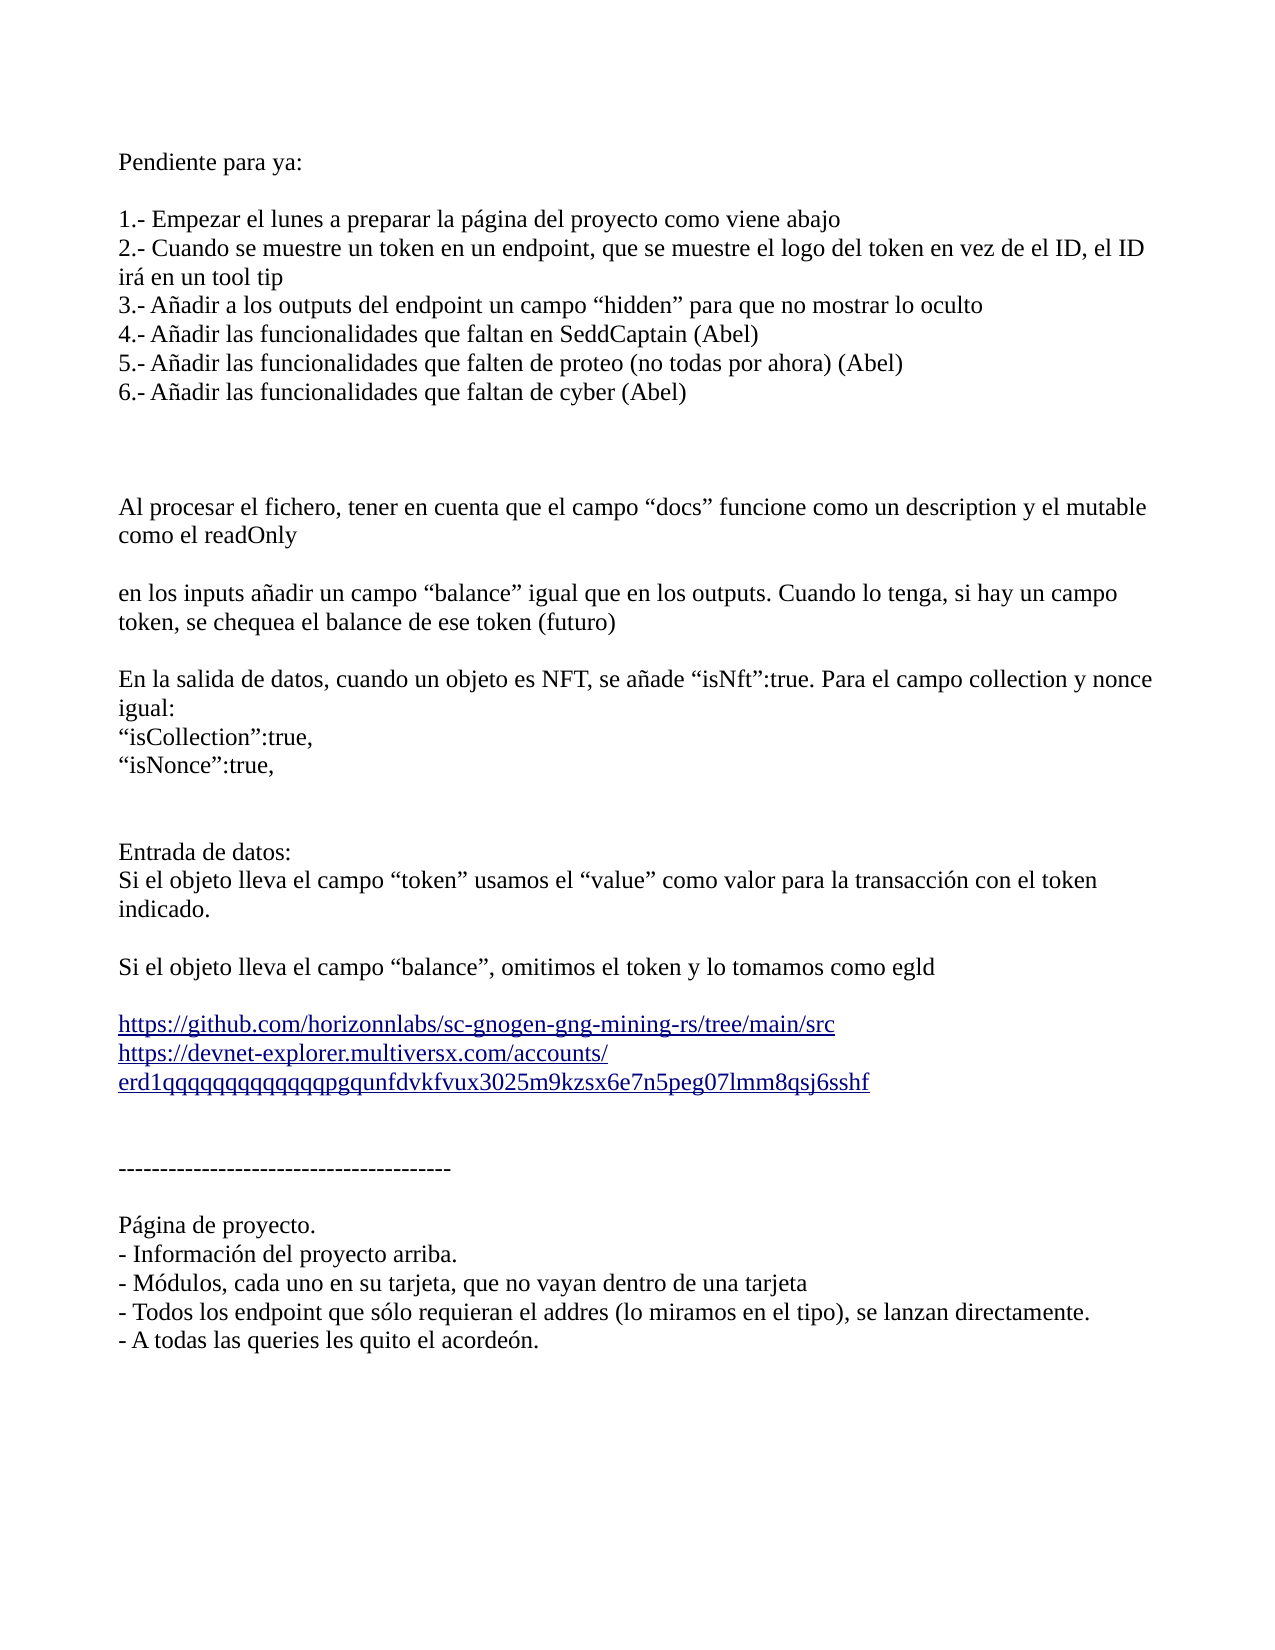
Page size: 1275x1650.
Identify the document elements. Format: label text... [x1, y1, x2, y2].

text - Información del proyecto arriba. [118, 1239, 1157, 1268]
text En la salida de datos, cuando un objeto es NFT, se añade “isNft”:true. Para el campo collection y nonce [118, 664, 1157, 693]
text Al procesar el fichero, tener en cuenta que el campo “docs” funcione como un description y el mutable como el readOnly [118, 492, 1157, 549]
text “isCollection”:true, [118, 722, 1157, 751]
text 4.- Añadir las funcionalidades que faltan en SeddCaptain (Abel) [118, 319, 1157, 348]
text Pendiente para ya: [118, 147, 1157, 176]
text 2.- Cuando se muestre un token en un endpoint, que se muestre el logo del token en vez de el ID, el ID irá en un tool tip [118, 233, 1157, 291]
text - Módulos, cada uno en su tarjeta, que no vayan dentro de una tarjeta [118, 1268, 1157, 1297]
text “isNonce”:true, [118, 751, 1157, 779]
text Si el objeto lleva el campo “balance”, omitimos el token y lo tomamos como egld [118, 952, 1157, 981]
text 1.- Empezar el lunes a preparar la página del proyecto como viene abajo [118, 204, 1157, 233]
text - A todas las queries les quito el acordeón. [118, 1326, 1157, 1354]
text Página de proyecto. [118, 1211, 1157, 1239]
text Si el objeto lleva el campo “token” usamos el “value” como valor para la transacción con el token indicado. [118, 866, 1157, 923]
text 3.- Añadir a los outputs del endpoint un campo “hidden” para que no mostrar lo oculto [118, 291, 1157, 319]
text https://github.com/horizonnlabs/sc-gnogen-gng-mining-rs/tree/main/src [118, 1009, 1157, 1038]
text Entrada de datos: [118, 837, 1157, 866]
text https://devnet-explorer.multiversx.com/accounts/erd1qqqqqqqqqqqqqpgqunfdvkfvux3025m9kzsx6e7n5peg07lmm8qsj6sshf [118, 1038, 1157, 1096]
text en los inputs añadir un campo “balance” igual que en los outputs. Cuando lo tenga, si hay un campo token, se chequea el balance de ese token (futuro) [118, 578, 1157, 636]
text - Todos los endpoint que sólo requieran el addres (lo miramos en el tipo), se lanzan directamente. [118, 1297, 1157, 1326]
text 5.- Añadir las funcionalidades que falten de proteo (no todas por ahora) (Abel) [118, 348, 1157, 377]
text ---------------------------------------- [118, 1153, 1157, 1182]
text 6.- Añadir las funcionalidades que faltan de cyber (Abel) [118, 377, 1157, 406]
text igual: [118, 693, 1157, 722]
